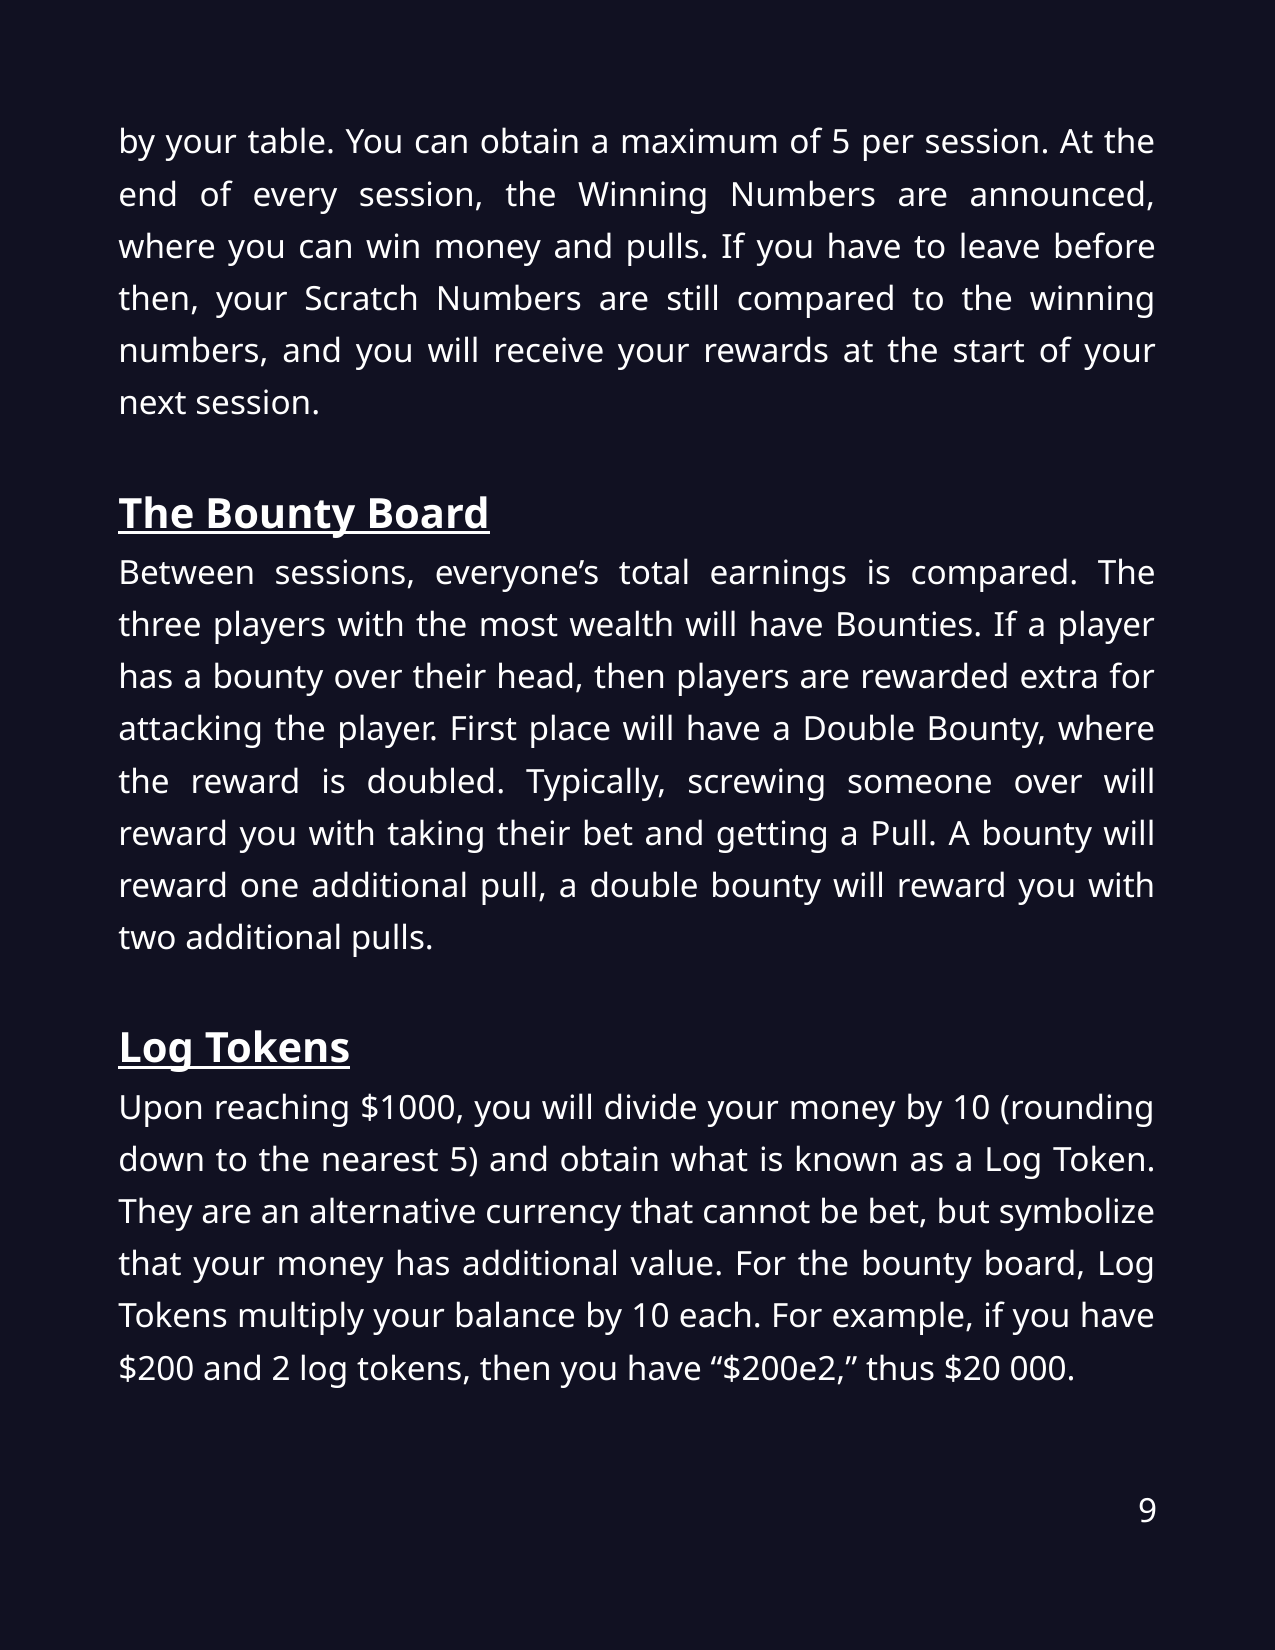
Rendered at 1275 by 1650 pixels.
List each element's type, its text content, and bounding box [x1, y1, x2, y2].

text Between sessions, everyone’s total earnings is compared. The three players with the most wealth will have Bounties. If a player has a bounty over their head, then players are rewarded extra for attacking the player. First place will have a Double Bounty, where the reward is doubled. Typically, screwing someone over will reward you with taking their bet and getting a Pull. A bounty will reward one additional pull, a double bounty will reward you with two additional pulls. [118, 549, 1157, 959]
text Log Tokens [118, 1018, 1157, 1075]
text The Bounty Board [118, 483, 1157, 540]
text Upon reaching $1000, you will divide your money by 10 (rounding down to the nearest 5) and obtain what is known as a Log Token. They are an alternative currency that cannot be bet, but symbolize that your money has additional value. For the bounty board, Log Tokens multiply your balance by 10 each. For example, if you have $200 and 2 log tokens, then you have “$200e2,” thus $20 000. [118, 1083, 1157, 1390]
text by your table. You can obtain a maximum of 5 per session. At the end of every session, the Winning Numbers are announced, where you can win money and pulls. If you have to leave before then, your Scratch Numbers are still compared to the winning numbers, and you will receive your rewards at the start of your next session. [118, 118, 1157, 424]
